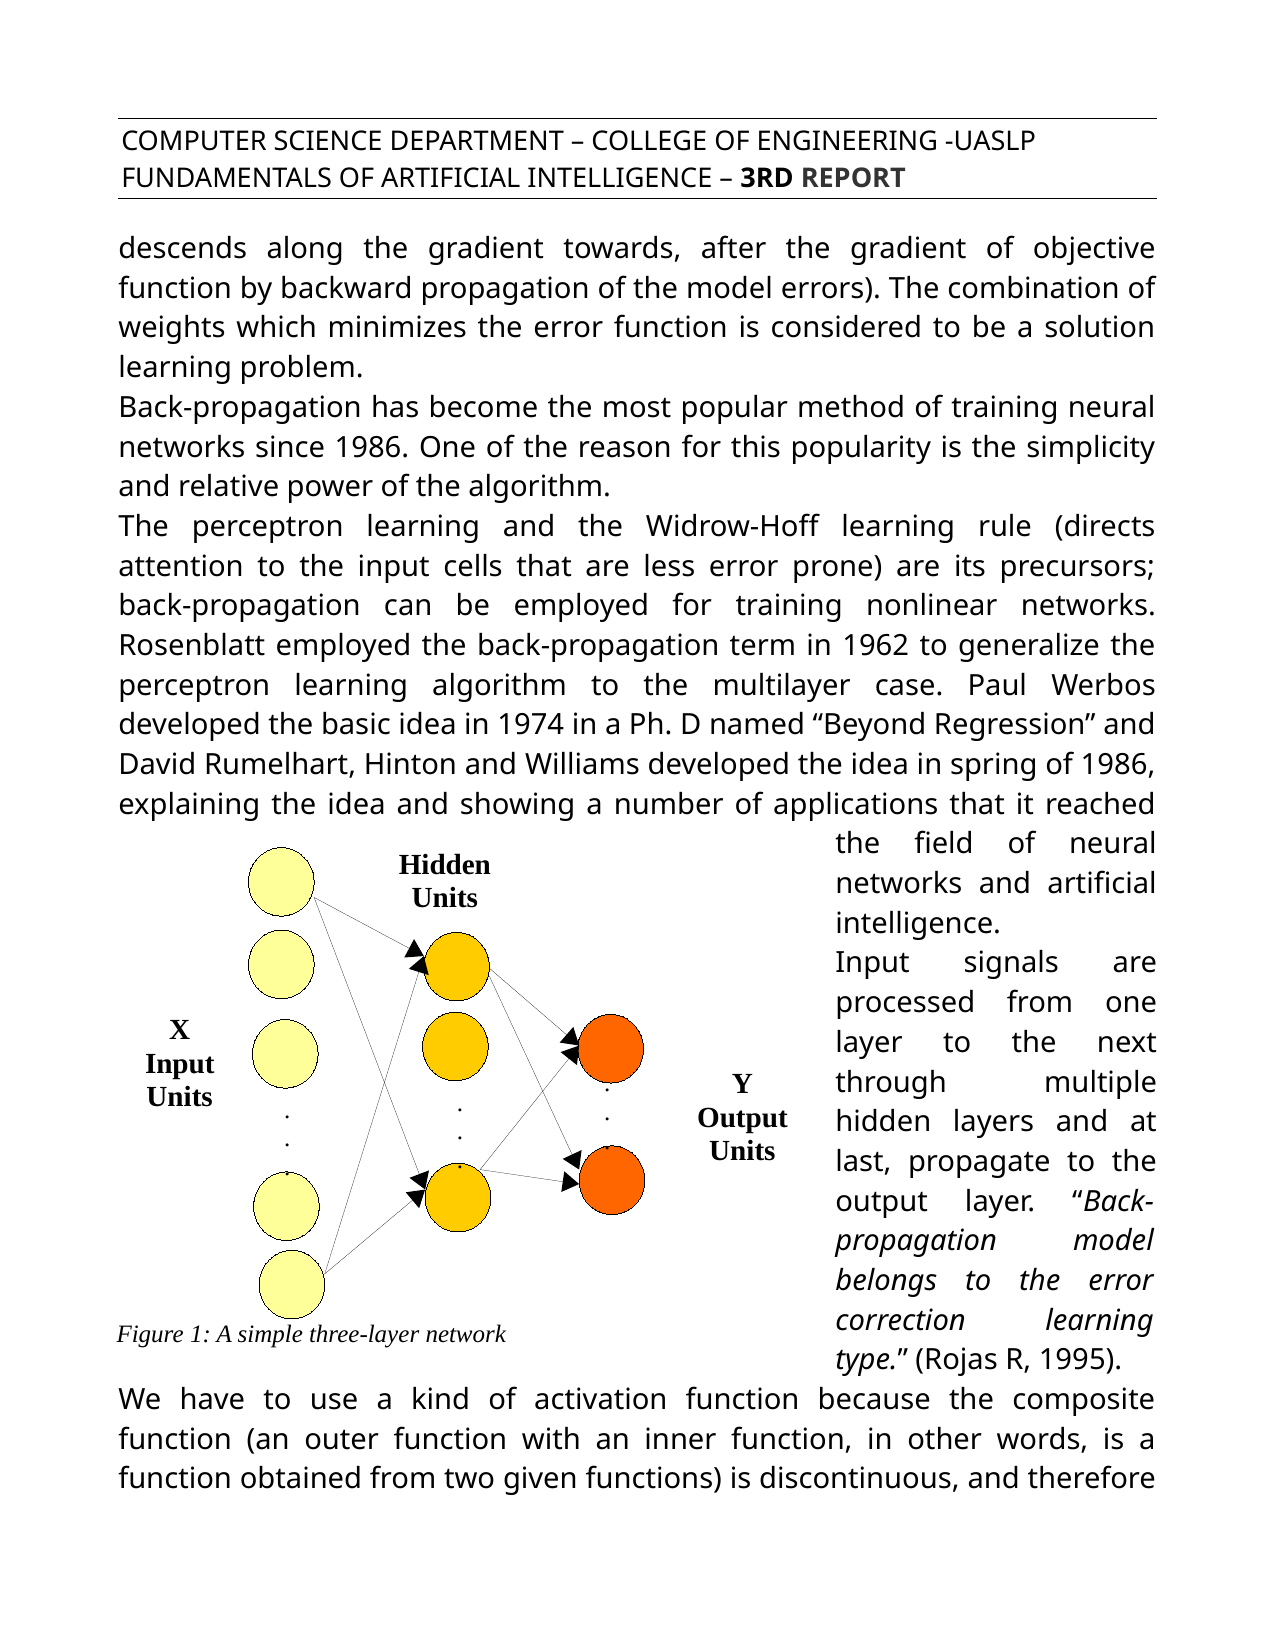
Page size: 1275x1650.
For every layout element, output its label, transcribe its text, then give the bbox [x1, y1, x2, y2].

text Input signals are processed from one layer to the next through multiple hidden layers and at last, propagate to the output layer. “Back-propagation model belongs to the error correction learning type.” (Rojas R, 1995). [118, 942, 1157, 1378]
text The perceptron learning and the Widrow-Hoff learning rule (directs attention to the input cells that are less error prone) are its precursors; back-propagation can be employed for training nonlinear networks. Rosenblatt employed the back-propagation term in 1962 to generalize the perceptron learning algorithm to the multilayer case. Paul Werbos developed the basic idea in 1974 in a Ph. D named “Beyond Regression” and David Rumelhart, Hinton and Williams developed the idea in spring of 1986, explaining the idea and showing a number of applications that it reached the field of neural networks and artificial intelligence. [116, 505, 1157, 942]
text Figure 1: A simple three-layer network [116, 859, 817, 1348]
text Back-propagation has become the most popular method of training neural networks since 1986. One of the reason for this popularity is the simplicity and relative power of the algorithm. [118, 386, 1157, 505]
text We have to use a kind of activation function because the composite function (an outer function with an inner function, in other words, is a function obtained from two given functions) is discontinuous, and therefore [118, 1378, 1157, 1497]
text descends along the gradient towards, after the gradient of objective function by backward propagation of the model errors). The combination of weights which minimizes the error function is considered to be a solution learning problem. [118, 227, 1157, 386]
